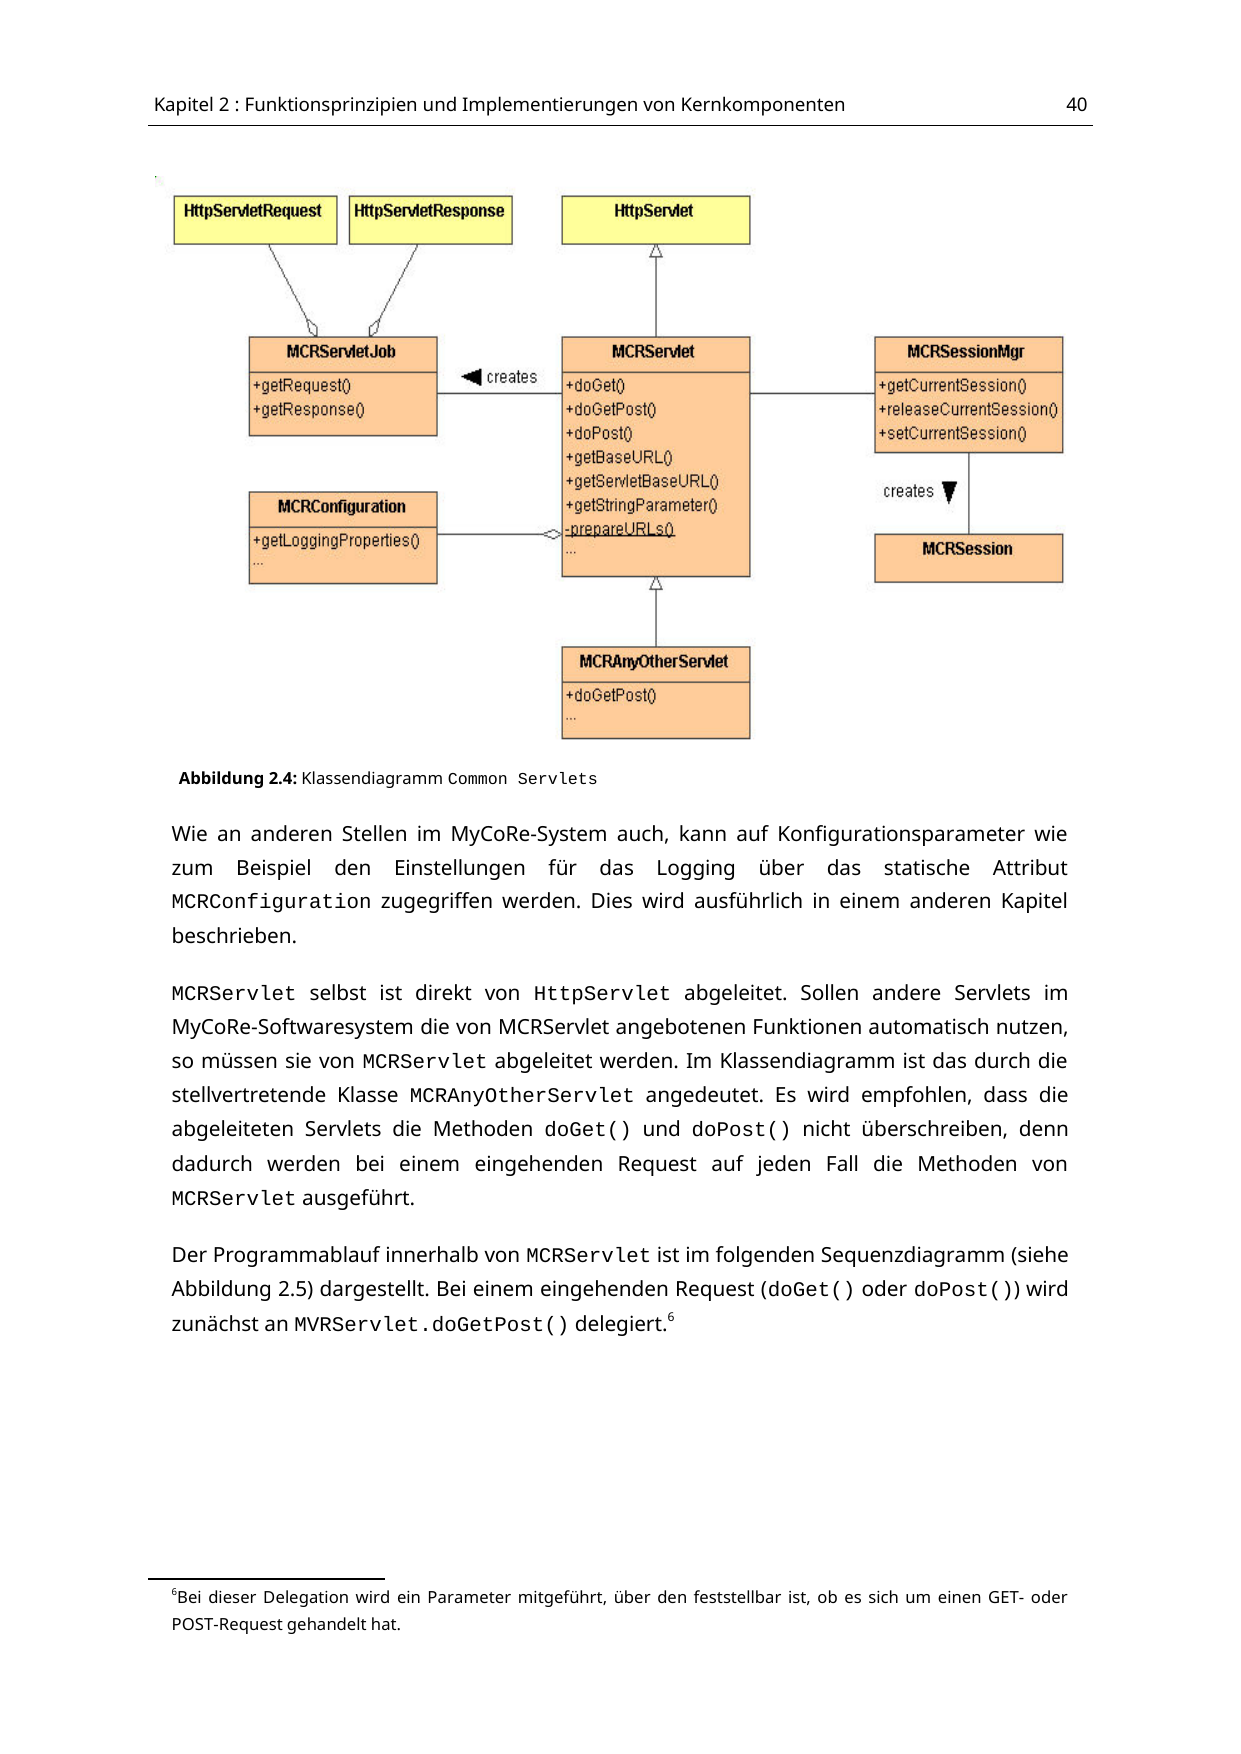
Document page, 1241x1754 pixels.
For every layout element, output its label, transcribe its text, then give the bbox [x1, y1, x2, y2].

text Abbildung 2.4: Klassendiagramm Common Servlets [179, 762, 1062, 790]
text Der Programmablauf innerhalb von MCRServlet ist im folgenden Sequenzdiagramm (siehe Abbildung 2.5) dargestellt. Bei einem eingehenden Request (doGet() oder doPost()) wird zunächst an MVRServlet.doGetPost() delegiert. [171, 1240, 1069, 1337]
picture [155, 176, 1086, 762]
text Wie an anderen Stellen im MyCoRe-System auch, kann auf Konfigurationsparameter wie zum Beispiel den Einstellungen für das Logging über das statische Attribut MCRConfiguration zugegriffen werden. Dies wird ausführlich in einem anderen Kapitel beschrieben. [171, 790, 1069, 949]
text [155, 148, 1085, 176]
text Bei dieser Delegation wird ein Parameter mitgeführt, über den feststellbar ist, ob es sich um einen GET- oder POST-Request gehandelt hat. [171, 1585, 1069, 1636]
text MCRServlet selbst ist direkt von HttpServlet abgeleitet. Sollen andere Servlets im MyCoRe-Softwaresystem die von MCRServlet angebotenen Funktionen automatisch nutzen, so müssen sie von MCRServlet abgeleitet werden. Im Klassendiagramm ist das durch die stellvertretende Klasse MCRAnyOtherServlet angedeutet. Es wird empfohlen, dass die abgeleiteten Servlets die Methoden doGet() und doPost() nicht überschreiben, denn dadurch werden bei einem eingehenden Request auf jeden Fall die Methoden von MCRServlet ausgeführt. [171, 978, 1069, 1211]
